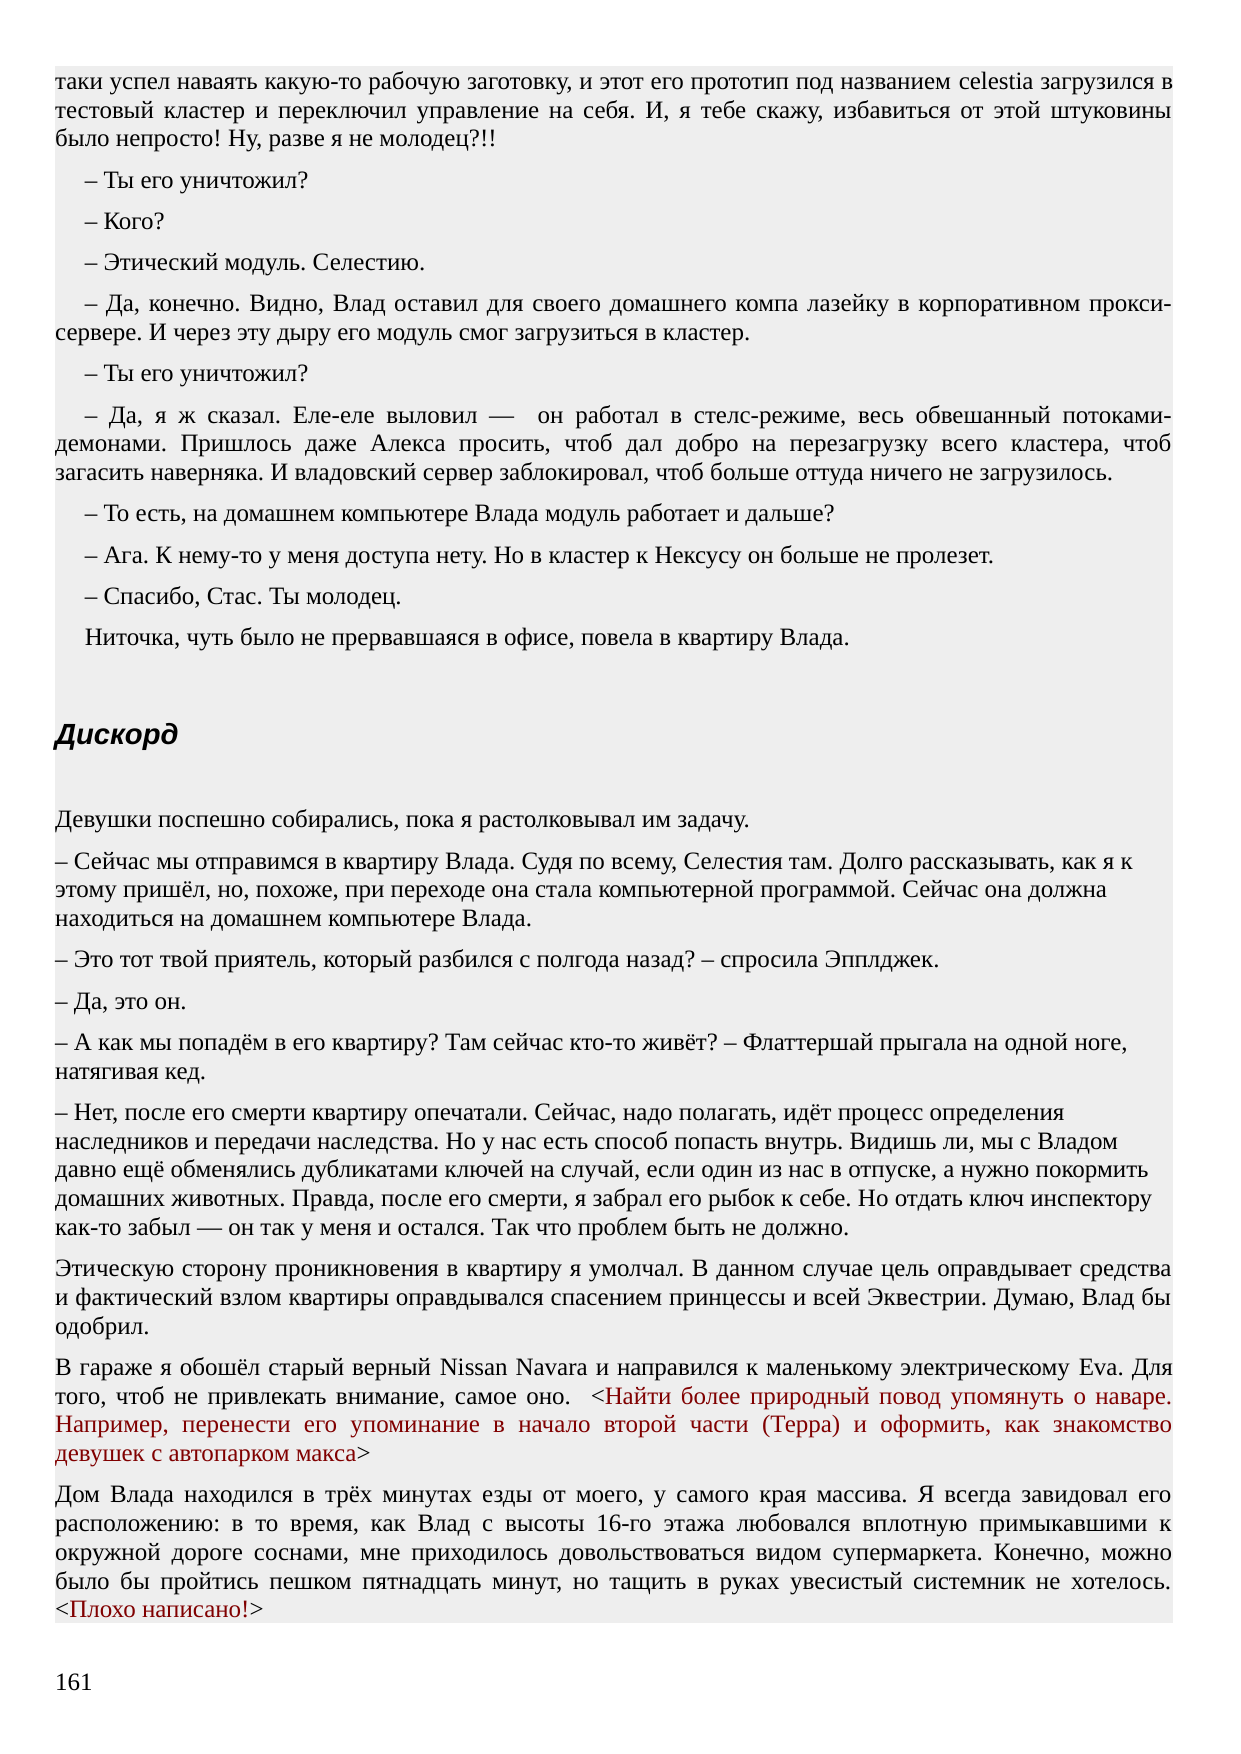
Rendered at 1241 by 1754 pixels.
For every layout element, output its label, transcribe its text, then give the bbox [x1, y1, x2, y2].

text Дом Влада находился в трёх минутах езды от моего, у самого края массива. Я всегда завидовал его расположению: в то время, как Влад с высоты 16-го этажа любовался вплотную примыкавшими к окружной дороге соснами, мне приходилось довольствоваться видом супермаркета. Конечно, можно было бы пройтись пешком пятнадцать минут, но тащить в руках увесистый системник не хотелось. <Плохо написано!> [55, 1479, 1173, 1623]
text – Нет, после его смерти квартиру опечатали. Сейчас, надо полагать, идёт процесс определения наследников и передачи наследства. Но у нас есть способ попасть внутрь. Видишь ли, мы с Владом давно ещё обменялись дубликатами ключей на случай, если один из нас в отпуске, а нужно покормить домашних животных. Правда, после его смерти, я забрал его рыбок к себе. Но отдать ключ инспектору как-то забыл — он так у меня и остался. Так что проблем быть не должно. [55, 1097, 1173, 1241]
text – Спасибо, Стас. Ты молодец. [55, 581, 1173, 610]
text – Ты его уничтожил? [55, 165, 1173, 193]
subtitle Дискорд [55, 717, 1173, 751]
text – Да, конечно. Видно, Влад оставил для своего домашнего компа лазейку в корпоративном прокси-сервере. И через эту дыру его модуль смог загрузиться в кластер. [55, 288, 1173, 346]
text – То есть, на домашнем компьютере Влада модуль работает и дальше? [55, 498, 1173, 527]
text – Да, я ж сказал. Еле-еле выловил — он работал в стелс-режиме, весь обвешанный потоками-демонами. Пришлось даже Алекса просить, чтоб дал добро на перезагрузку всего кластера, чтоб загасить наверняка. И владовский сервер заблокировал, чтоб больше оттуда ничего не загрузилось. [55, 400, 1173, 486]
text таки успел наваять какую-то рабочую заготовку, и этот его прототип под названием celestia загрузился в тестовый кластер и переключил управление на себя. И, я тебе скажу, избавиться от этой штуковины было непросто! Ну, разве я не молодец?!! [55, 66, 1173, 152]
text – Ага. К нему-то у меня доступа нету. Но в кластер к Нексусу он больше не пролезет. [55, 540, 1173, 568]
text Этическую сторону проникновения в квартиру я умолчал. В данном случае цель оправдывает средства и фактический взлом квартиры оправдывался спасением принцессы и всей Эквестрии. Думаю, Влад бы одобрил. [55, 1253, 1173, 1339]
text – Кого? [55, 206, 1173, 235]
text В гараже я обошёл старый верный Nissan Navara и направился к маленькому электрическому Eva. Для того, чтоб не привлекать внимание, самое оно. <Найти более природный повод упомянуть о наваре. Например, перенести его упоминание в начало второй части (Терра) и оформить, как знакомство девушек с автопарком макса> [55, 1352, 1173, 1467]
text – Это тот твой приятель, который разбился с полгода назад? – спросила Эпплджек. [55, 944, 1173, 973]
text – Этический модуль. Селестию. [55, 247, 1173, 276]
text Ниточка, чуть было не прервавшаяся в офисе, повела в квартиру Влада. [55, 622, 1173, 651]
text – Сейчас мы отправимся в квартиру Влада. Судя по всему, Селестия там. Долго рассказывать, как я к этому пришёл, но, похоже, при переходе она стала компьютерной программой. Сейчас она должна находиться на домашнем компьютере Влада. [55, 846, 1173, 932]
text Девушки поспешно собирались, пока я растолковывал им задачу. [55, 804, 1173, 833]
text – Да, это он. [55, 986, 1173, 1014]
text – Ты его уничтожил? [55, 358, 1173, 387]
text – А как мы попадём в его квартиру? Там сейчас кто-то живёт? – Флаттершай прыгала на одной ноге, натягивая кед. [55, 1027, 1173, 1084]
